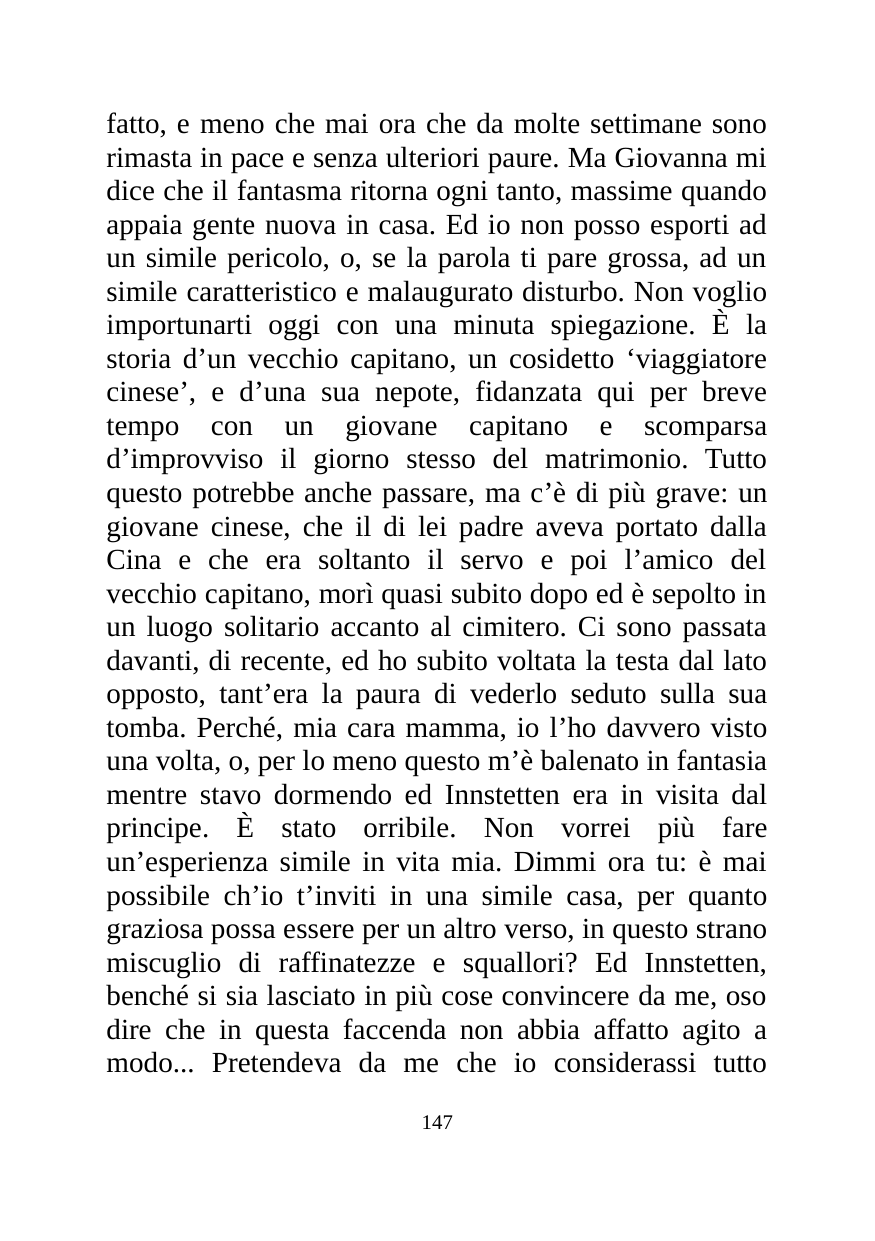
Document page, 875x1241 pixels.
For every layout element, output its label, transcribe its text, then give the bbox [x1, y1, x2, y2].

text fatto, e meno che mai ora che da molte settimane sono rimasta in pace e senza ulteriori paure. Ma Giovanna mi dice che il fantasma ritorna ogni tanto, massime quando appaia gente nuova in casa. Ed io non posso esporti ad un simile pericolo, o, se la parola ti pare grossa, ad un simile caratteristico e malaugurato disturbo. Non voglio importunarti oggi con una minuta spiegazione. È la storia d’un vecchio capitano, un cosidetto ‘viaggiatore cinese’, e d’una sua nepote, fidanzata qui per breve tempo con un giovane capitano e scomparsa d’improvviso il giorno stesso del matrimonio. Tutto questo potrebbe anche passare, ma c’è di più grave: un giovane cinese, che il di lei padre aveva portato dalla Cina e che era soltanto il servo e poi l’amico del vecchio capitano, morì quasi subito dopo ed è sepolto in un luogo solitario accanto al cimitero. Ci sono passata davanti, di recente, ed ho subito voltata la testa dal lato opposto, tant’era la paura di vederlo seduto sulla sua tomba. Perché, mia cara mamma, io l’ho davvero visto una volta, o, per lo meno questo m’è balenato in fantasia mentre stavo dormendo ed Innstetten era in visita dal principe. È stato orribile. Non vorrei più fare un’esperienza simile in vita mia. Dimmi ora tu: è mai possibile ch’io t’inviti in una simile casa, per quanto graziosa possa essere per un altro verso, in questo strano miscuglio di raffinatezze e squallori? Ed Innstetten, benché si sia lasciato in più cose convincere da me, oso dire che in questa faccenda non abbia affatto agito a modo... Pretendeva da me che io considerassi tutto [106, 106, 768, 1079]
